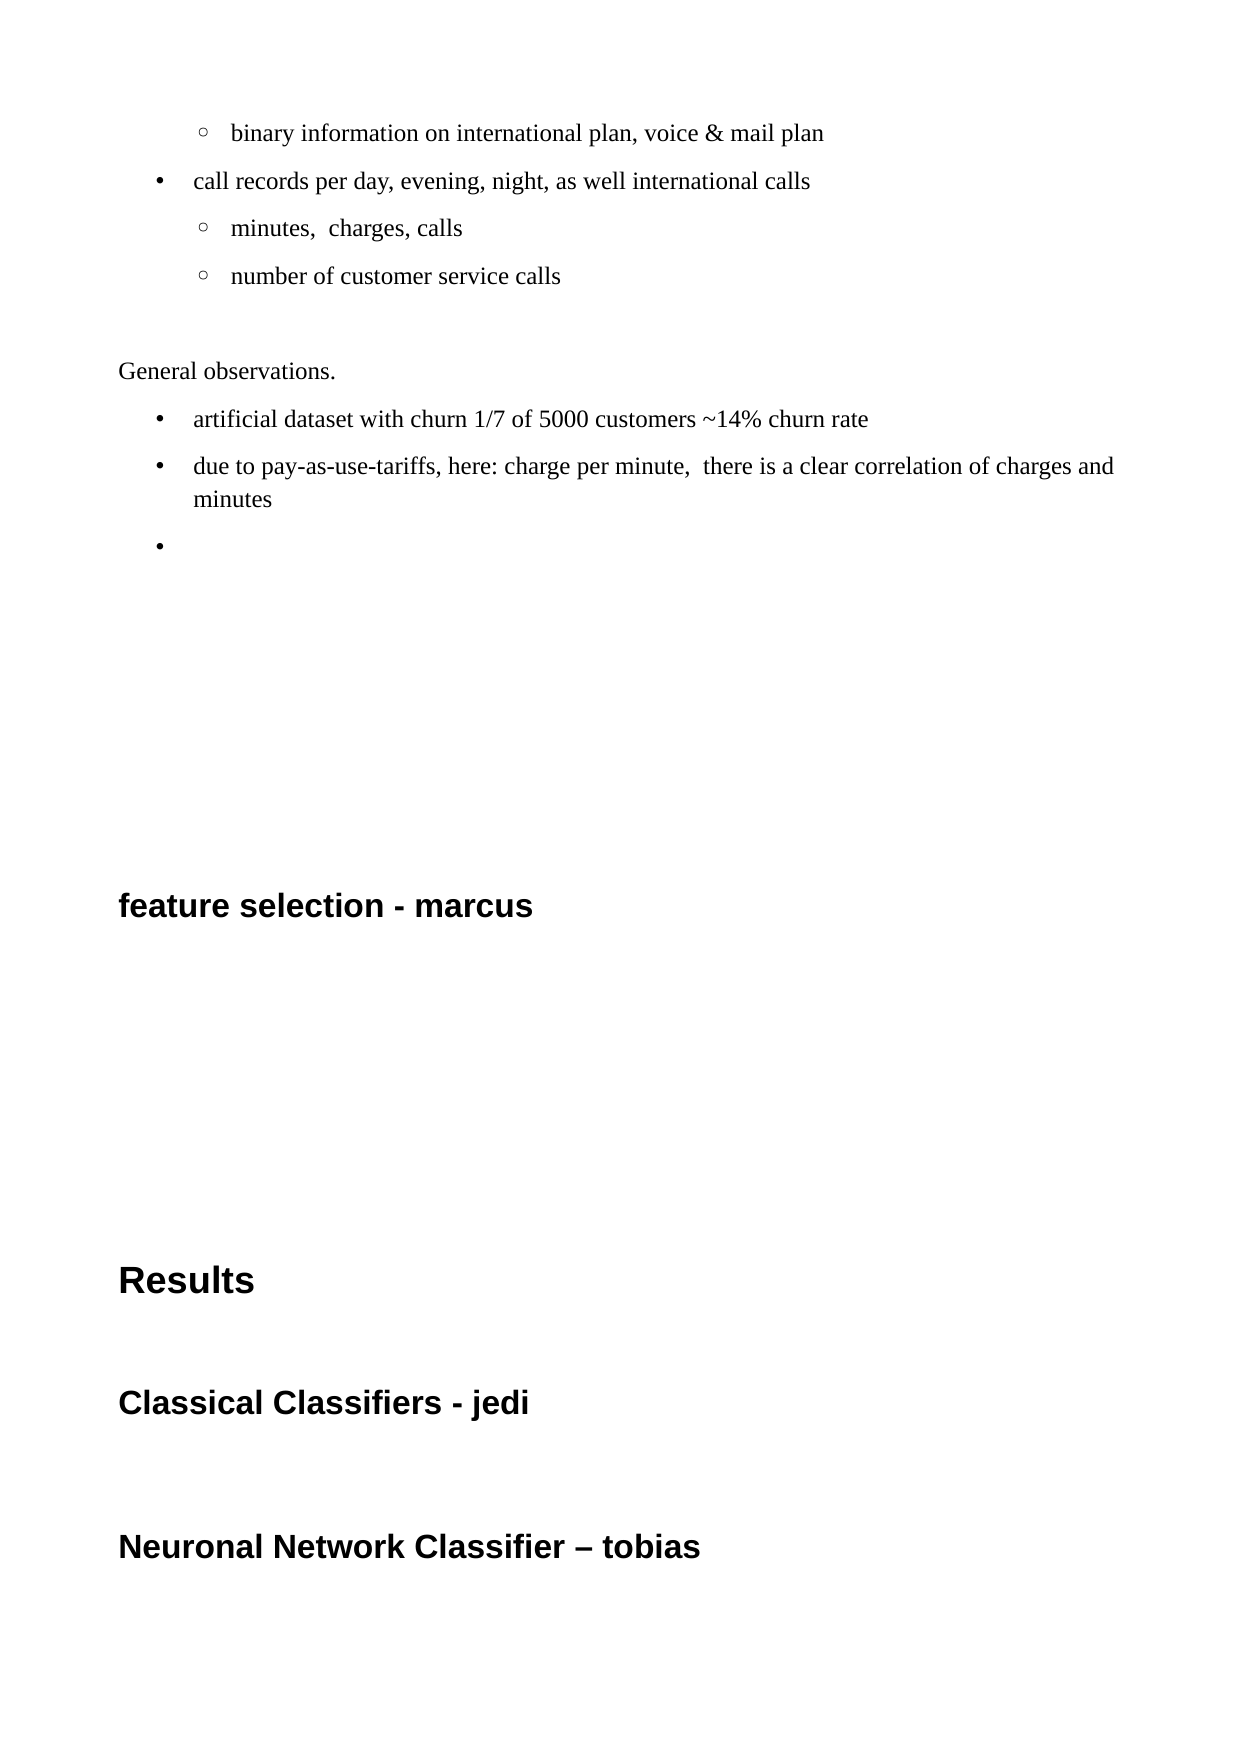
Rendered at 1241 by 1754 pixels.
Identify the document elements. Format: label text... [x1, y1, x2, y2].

list binary information on international plan, voice & mail plan [193, 118, 1122, 147]
list artificial dataset with churn 1/7 of 5000 customers ~14% churn rate [156, 404, 1122, 432]
subtitle Results [118, 1258, 1122, 1302]
list minutes, charges, calls [193, 213, 1122, 242]
text General observations. [118, 356, 1122, 385]
list call records per day, evening, night, as well international calls [156, 166, 1122, 194]
subtitle Neuronal Network Classifier – tobias [118, 1527, 1122, 1565]
list due to pay-as-use-tariffs, here: charge per minute, there is a clear correlation of charges and minutes [156, 451, 1122, 513]
subtitle Classical Classifiers - jedi [118, 1383, 1122, 1421]
list number of customer service calls [193, 261, 1122, 290]
subtitle feature selection - marcus [118, 886, 1122, 925]
